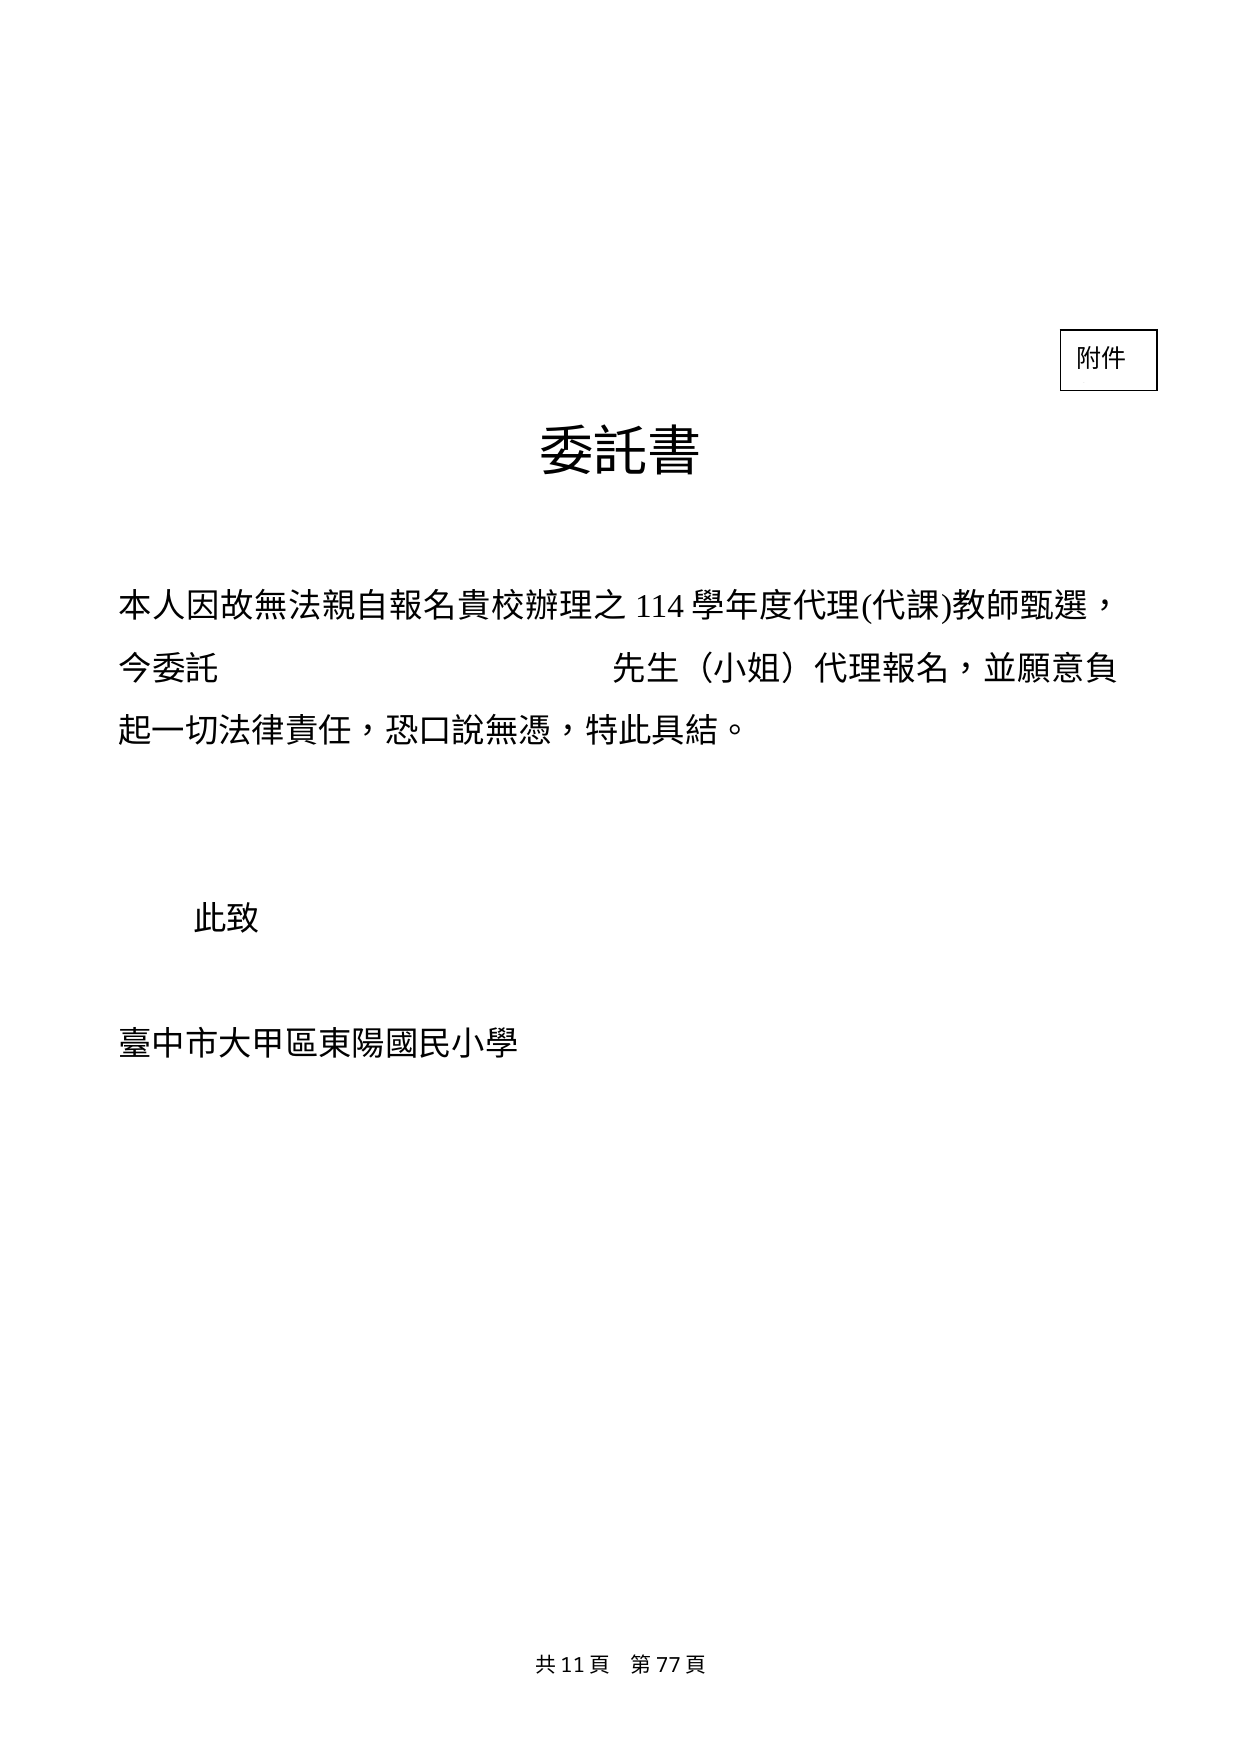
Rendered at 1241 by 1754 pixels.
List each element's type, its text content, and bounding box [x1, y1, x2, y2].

text 委託書 [118, 330, 1122, 499]
text 委託書 [1061, 331, 1156, 390]
text 本人因故無法親自報名貴校辦理之114學年度代理(代課)教師甄選，今委託 先生（小姐）代理報名，並願意負起一切法律責任，恐口說無憑，特此具結。 [118, 561, 1122, 749]
text 附件2 [1076, 338, 1141, 382]
text 臺中市大甲區東陽國民小學 [118, 999, 1122, 1061]
text 此致 [118, 874, 1122, 936]
